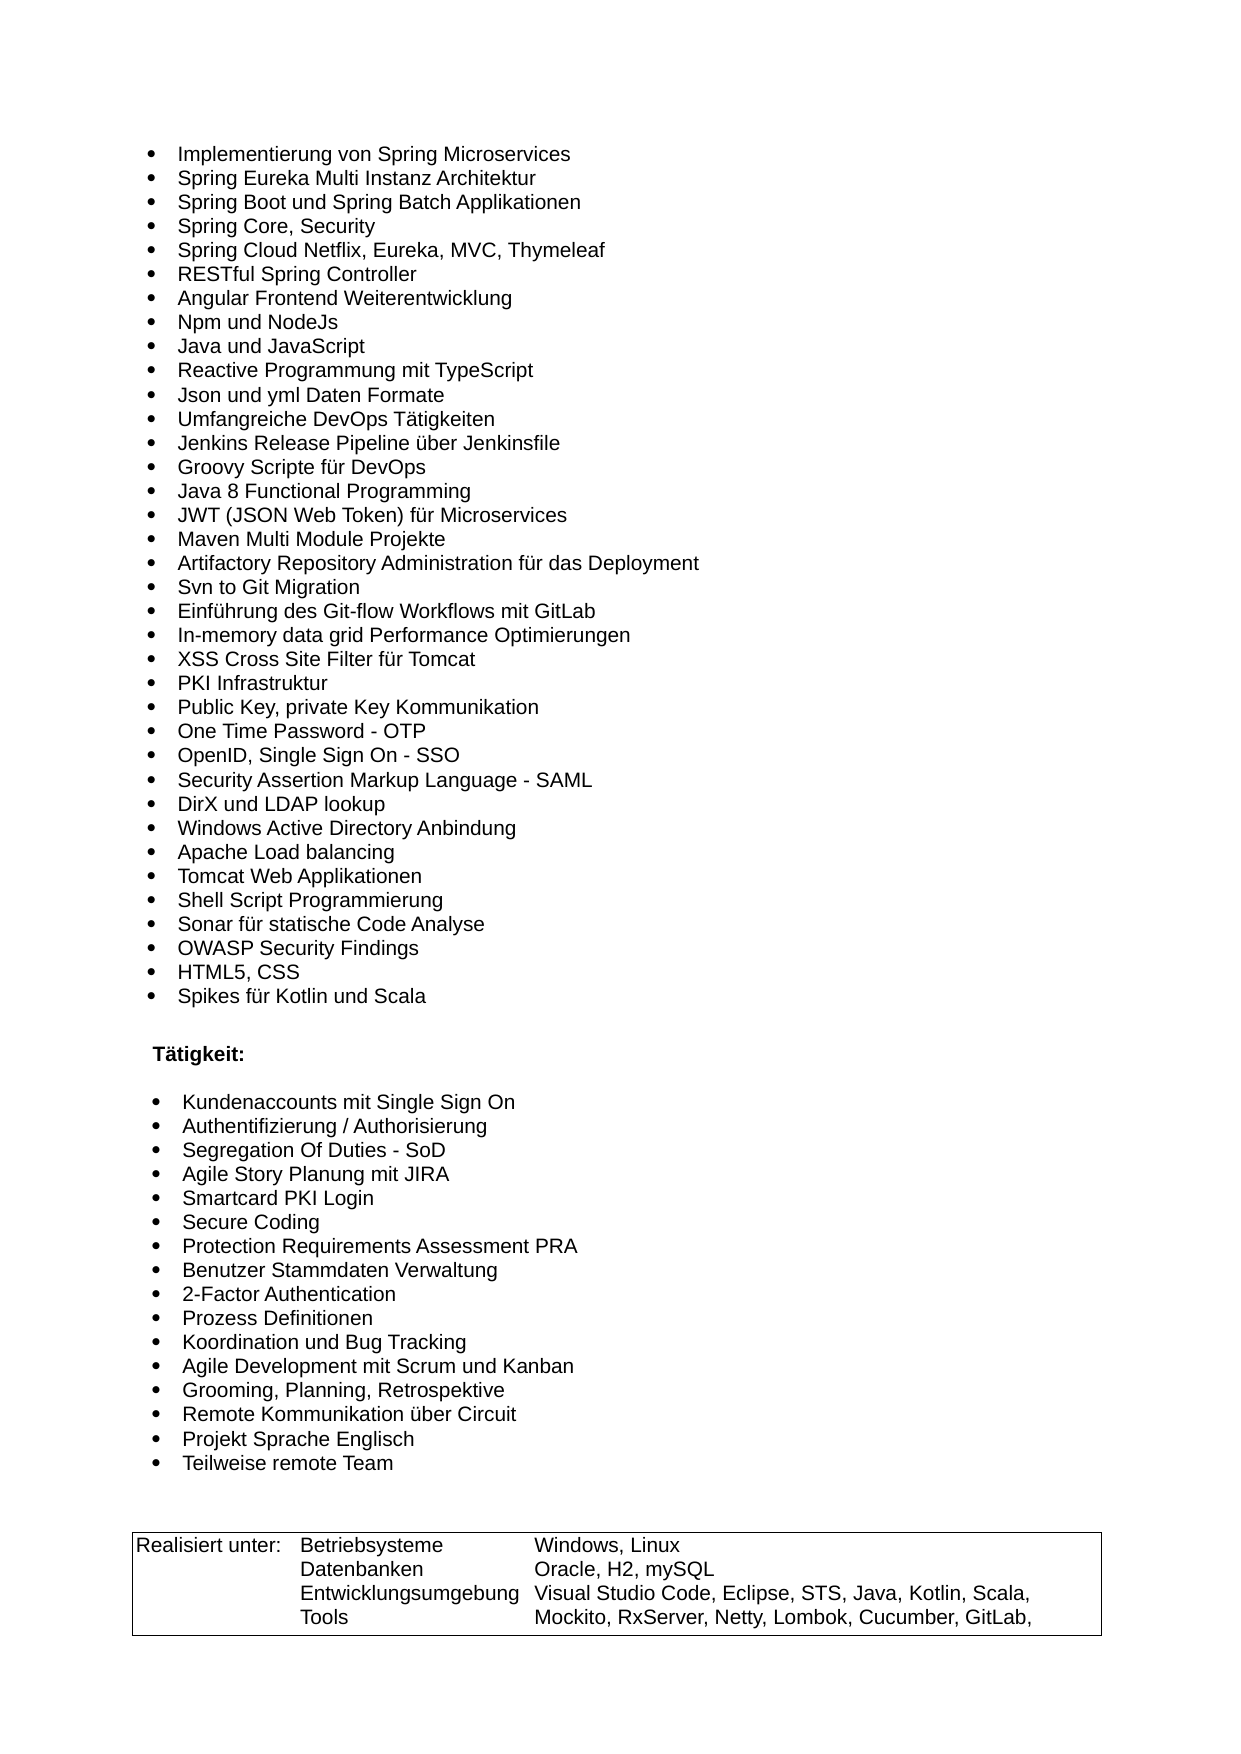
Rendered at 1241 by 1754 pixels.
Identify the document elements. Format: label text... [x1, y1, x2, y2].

list Maven Multi Module Projekte [148, 527, 1110, 551]
list Angular Frontend Weiterentwicklung [148, 286, 1110, 310]
list XSS Cross Site Filter für Tomcat [148, 647, 1110, 671]
list Remote Kommunikation über Circuit [152, 1402, 1110, 1426]
list Projekt Sprache Englisch [152, 1426, 1110, 1450]
list JWT (JSON Web Token) für Microservices [148, 503, 1110, 527]
list Tomcat Web Applikationen [148, 864, 1110, 888]
table_cell Entwicklungsumgebung Tools [297, 1581, 531, 1635]
list Teilweise remote Team [152, 1450, 1110, 1474]
list PKI Infrastruktur [148, 671, 1110, 695]
list 2-Factor Authentication [152, 1282, 1110, 1306]
list Public Key, private Key Kommunikation [148, 695, 1110, 719]
table_header Realisiert unter: [133, 1533, 297, 1581]
list HTML5, CSS [148, 960, 1110, 984]
list Groovy Scripte für DevOps [148, 454, 1110, 479]
list Prozess Definitionen [152, 1306, 1110, 1330]
list Sonar für statische Code Analyse [148, 912, 1110, 936]
list Grooming, Planning, Retrospektive [152, 1378, 1110, 1402]
list Spring Boot und Spring Batch Applikationen [148, 190, 1110, 214]
list Spring Cloud Netflix, Eureka, MVC, Thymeleaf [148, 238, 1110, 262]
list Apache Load balancing [148, 839, 1110, 864]
table_cell [133, 1581, 297, 1635]
list Protection Requirements Assessment PRA [152, 1234, 1110, 1258]
list Secure Coding [152, 1210, 1110, 1234]
list Java 8 Functional Programming [148, 479, 1110, 503]
list Einführung des Git-flow Workflows mit GitLab [148, 599, 1110, 623]
list Umfangreiche DevOps Tätigkeiten [148, 406, 1110, 431]
list Implementierung von Spring Microservices [148, 142, 1110, 166]
list Koordination und Bug Tracking [152, 1330, 1110, 1354]
list Java und JavaScript [148, 334, 1110, 358]
list DirX und LDAP lookup [148, 791, 1110, 816]
list OWASP Security Findings [148, 936, 1110, 960]
table_header Betriebsysteme Datenbanken [297, 1533, 531, 1581]
list Agile Development mit Scrum und Kanban [152, 1354, 1110, 1378]
table_cell Visual Studio Code, Eclipse, STS, Java, Kotlin, Scala, Mockito, RxServer, Netty, Lombok, Cucumber, GitLab, [531, 1581, 1101, 1635]
list Jenkins Release Pipeline über Jenkinsfile [148, 431, 1110, 454]
list OpenID, Single Sign On - SSO [148, 743, 1110, 767]
list Agile Story Planung mit JIRA [152, 1162, 1110, 1186]
list RESTful Spring Controller [148, 262, 1110, 286]
list Spikes für Kotlin und Scala [148, 984, 1110, 1008]
list Artifactory Repository Administration für das Deployment [148, 551, 1110, 575]
list In-memory data grid Performance Optimierungen [148, 623, 1110, 647]
list Reactive Programmung mit TypeScript [148, 358, 1110, 382]
table_header Windows, Linux Oracle, H2, mySQL [531, 1533, 1101, 1581]
list Kundenaccounts mit Single Sign On [152, 1089, 1110, 1113]
list Smartcard PKI Login [152, 1186, 1110, 1210]
list Npm und NodeJs [148, 310, 1110, 334]
list Authentifizierung / Authorisierung [152, 1113, 1110, 1138]
list Json und yml Daten Formate [148, 382, 1110, 406]
list Shell Script Programmierung [148, 888, 1110, 912]
list Windows Active Directory Anbindung [148, 816, 1110, 839]
list Security Assertion Markup Language - SAML [148, 767, 1110, 791]
list Svn to Git Migration [148, 575, 1110, 599]
list Spring Core, Security [148, 214, 1110, 238]
list Segregation Of Duties - SoD [152, 1138, 1110, 1162]
text Tätigkeit: [152, 1042, 1110, 1066]
list Spring Eureka Multi Instanz Architektur [148, 166, 1110, 190]
list One Time Password - OTP [148, 719, 1110, 743]
list Benutzer Stammdaten Verwaltung [152, 1258, 1110, 1282]
